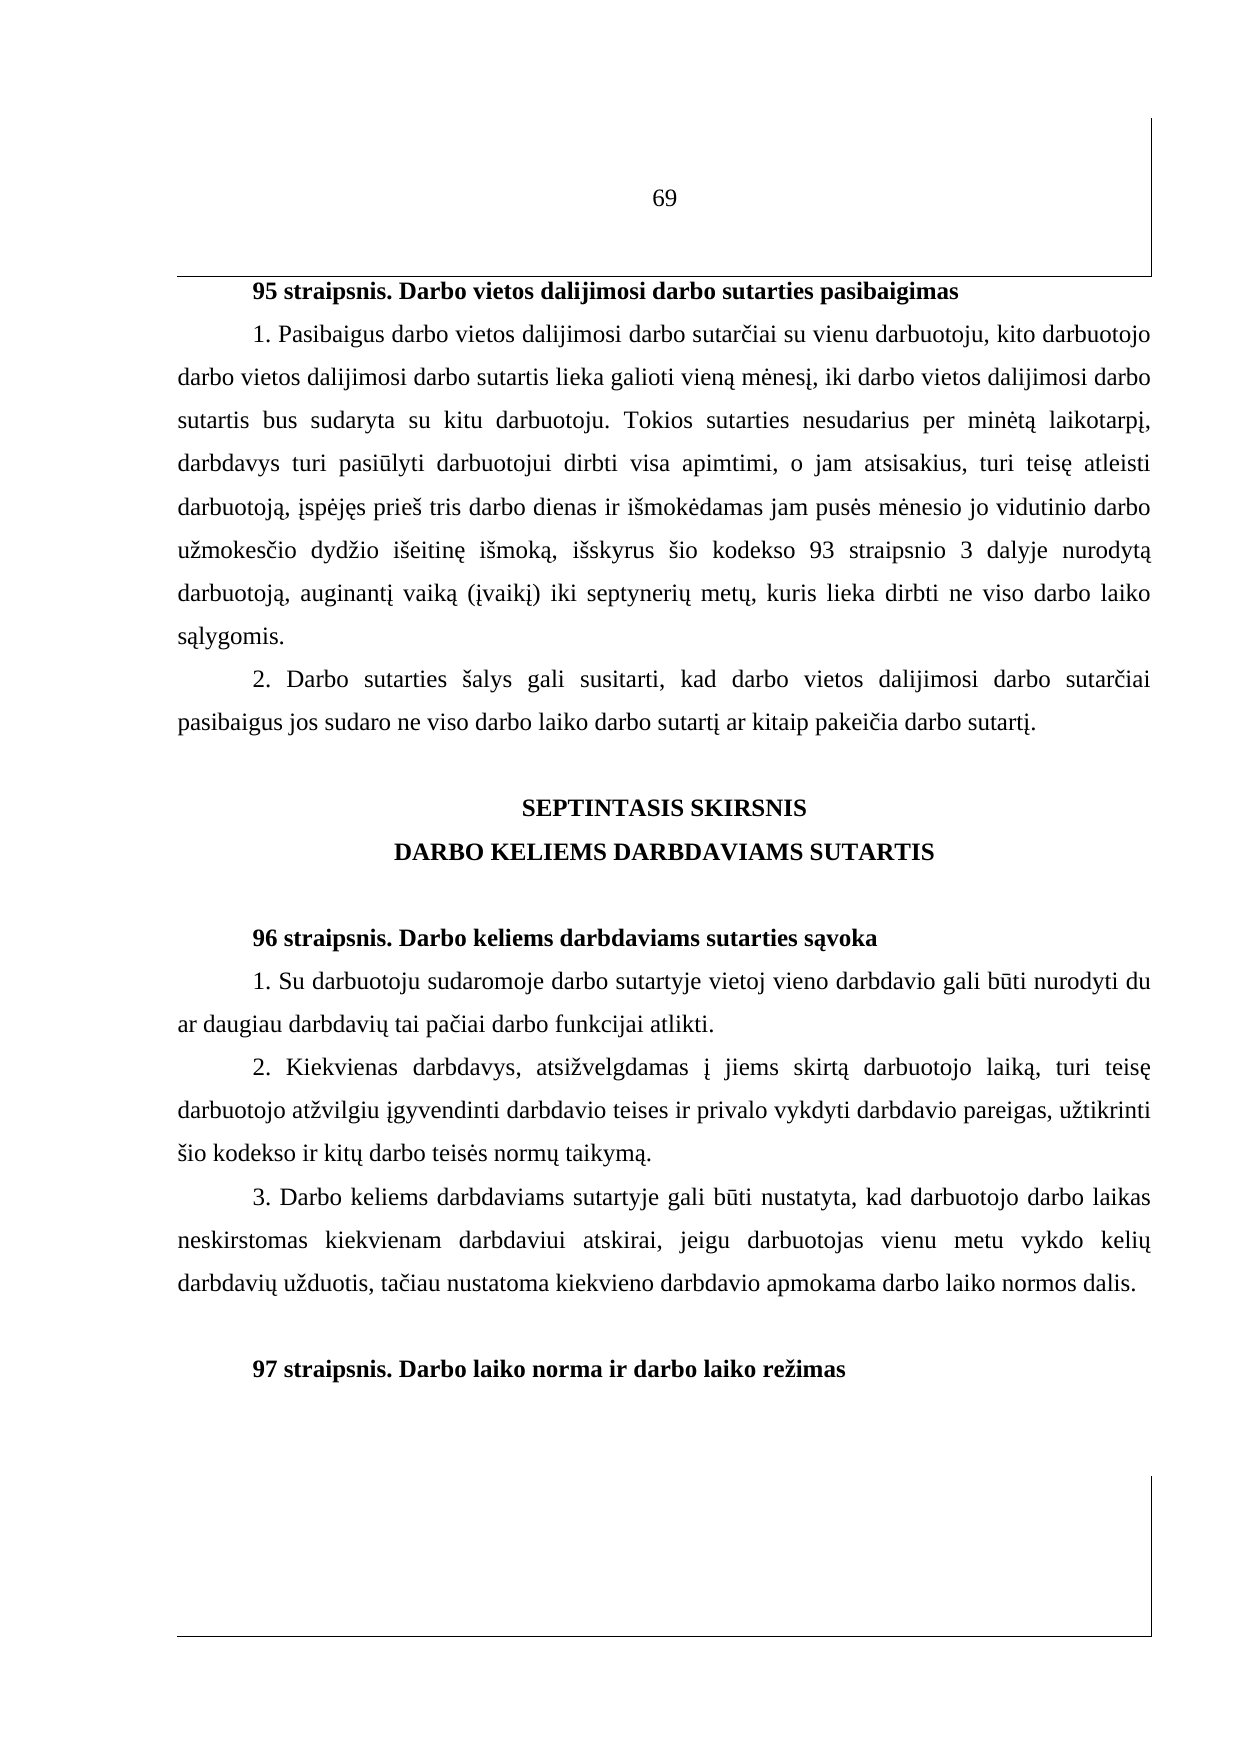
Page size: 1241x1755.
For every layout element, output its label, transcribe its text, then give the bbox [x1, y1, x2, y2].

text 2. Darbo sutarties šalys gali susitarti, kad darbo vietos dalijimosi darbo sutarčiai pasibaigus jos sudaro ne viso darbo laiko darbo sutartį ar kitaip pakeičia darbo sutartį. [177, 664, 1152, 736]
text 95 straipsnis. Darbo vietos dalijimosi darbo sutarties pasibaigimas [177, 276, 1152, 305]
text 1. Su darbuotoju sudaromoje darbo sutartyje vietoj vieno darbdavio gali būti nurodyti du ar daugiau darbdavių tai pačiai darbo funkcijai atlikti. [177, 966, 1152, 1038]
text 3. Darbo keliems darbdaviams sutartyje gali būti nustatyta, kad darbuotojo darbo laikas neskirstomas kiekvienam darbdaviui atskirai, jeigu darbuotojas vienu metu vykdo kelių darbdavių užduotis, tačiau nustatoma kiekvieno darbdavio apmokama darbo laiko normos dalis. [177, 1182, 1152, 1297]
text 2. Kiekvienas darbdavys, atsižvelgdamas į jiems skirtą darbuotojo laiką, turi teisę darbuotojo atžvilgiu įgyvendinti darbdavio teises ir privalo vykdyti darbdavio pareigas, užtikrinti šio kodekso ir kitų darbo teisės normų taikymą. [177, 1052, 1152, 1167]
text 97 straipsnis. Darbo laiko norma ir darbo laiko režimas [177, 1354, 1152, 1383]
text DARBO KELIEMS DARBDAVIAMS SUTARTIS [177, 837, 1152, 865]
text 1. Pasibaigus darbo vietos dalijimosi darbo sutarčiai su vienu darbuotoju, kito darbuotojo darbo vietos dalijimosi darbo sutartis lieka galioti vieną mėnesį, iki darbo vietos dalijimosi darbo sutartis bus sudaryta su kitu darbuotoju. Tokios sutarties nesudarius per minėtą laikotarpį, darbdavys turi pasiūlyti darbuotojui dirbti visa apimtimi, o jam atsisakius, turi teisę atleisti darbuotoją, įspėjęs prieš tris darbo dienas ir išmokėdamas jam pusės mėnesio jo vidutinio darbo užmokesčio dydžio išeitinę išmoką, išskyrus šio kodekso 93 straipsnio 3 dalyje nurodytą darbuotoją, auginantį vaiką (įvaikį) iki septynerių metų, kuris lieka dirbti ne viso darbo laiko sąlygomis. [177, 319, 1152, 650]
text 96 straipsnis. Darbo keliems darbdaviams sutarties sąvoka [177, 923, 1152, 952]
text SEPTINTASIS SKIRSNIS [177, 793, 1152, 822]
